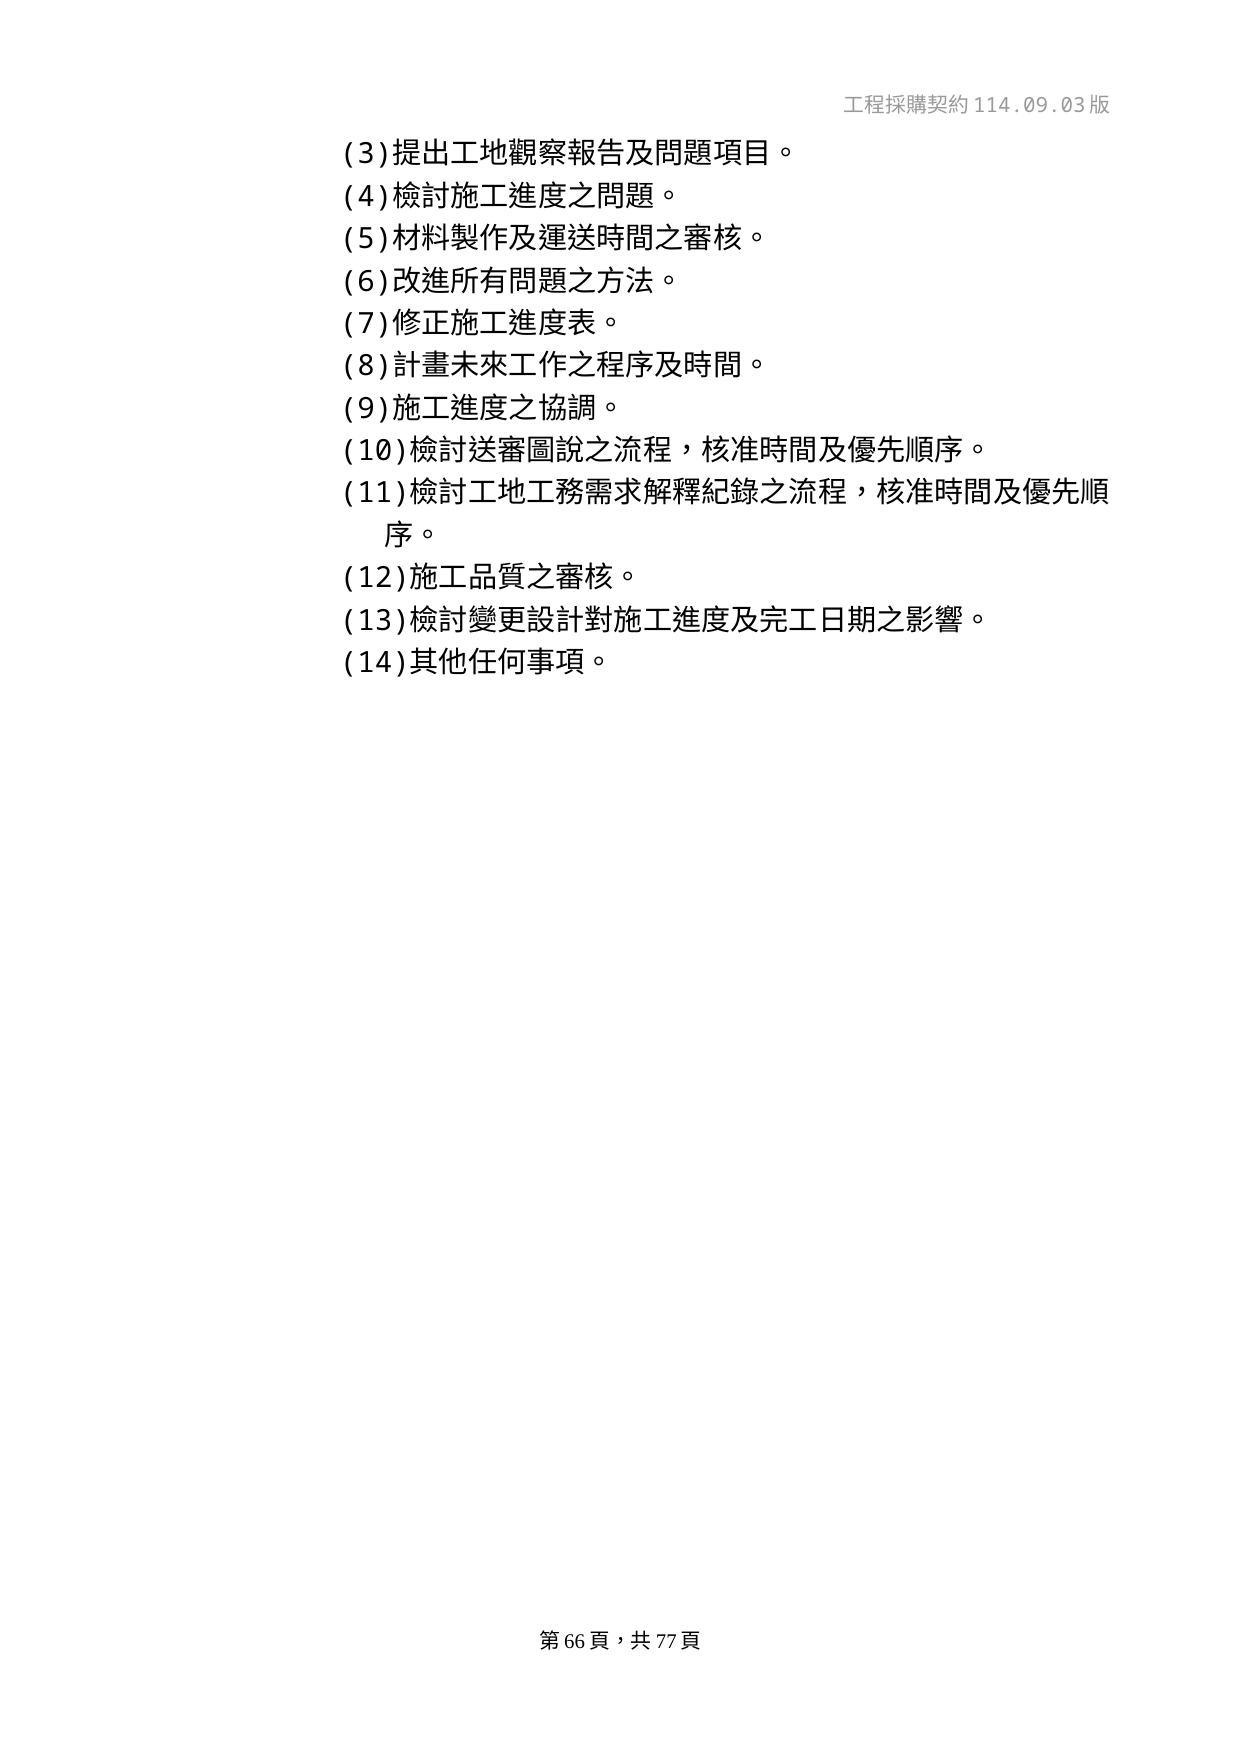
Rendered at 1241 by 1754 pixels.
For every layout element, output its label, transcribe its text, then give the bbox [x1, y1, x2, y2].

list 提出工地觀察報告及問題項目。 [339, 130, 1110, 172]
list 施工品質之審核。 [339, 554, 1110, 596]
list 施工進度之協調。 [339, 384, 1110, 427]
list 計畫未來工作之程序及時間。 [339, 342, 1110, 384]
list 材料製作及運送時間之審核。 [339, 215, 1110, 257]
list 修正施工進度表。 [339, 299, 1110, 342]
list 其他任何事項。 [339, 638, 1110, 681]
list 檢討送審圖說之流程，核准時間及優先順序。 [339, 427, 1110, 469]
list 檢討工地工務需求解釋紀錄之流程，核准時間及優先順序。 [339, 469, 1110, 554]
list 檢討施工進度之問題。 [339, 172, 1110, 215]
list 檢討變更設計對施工進度及完工日期之影響。 [339, 596, 1110, 638]
list 改進所有問題之方法。 [339, 257, 1110, 299]
